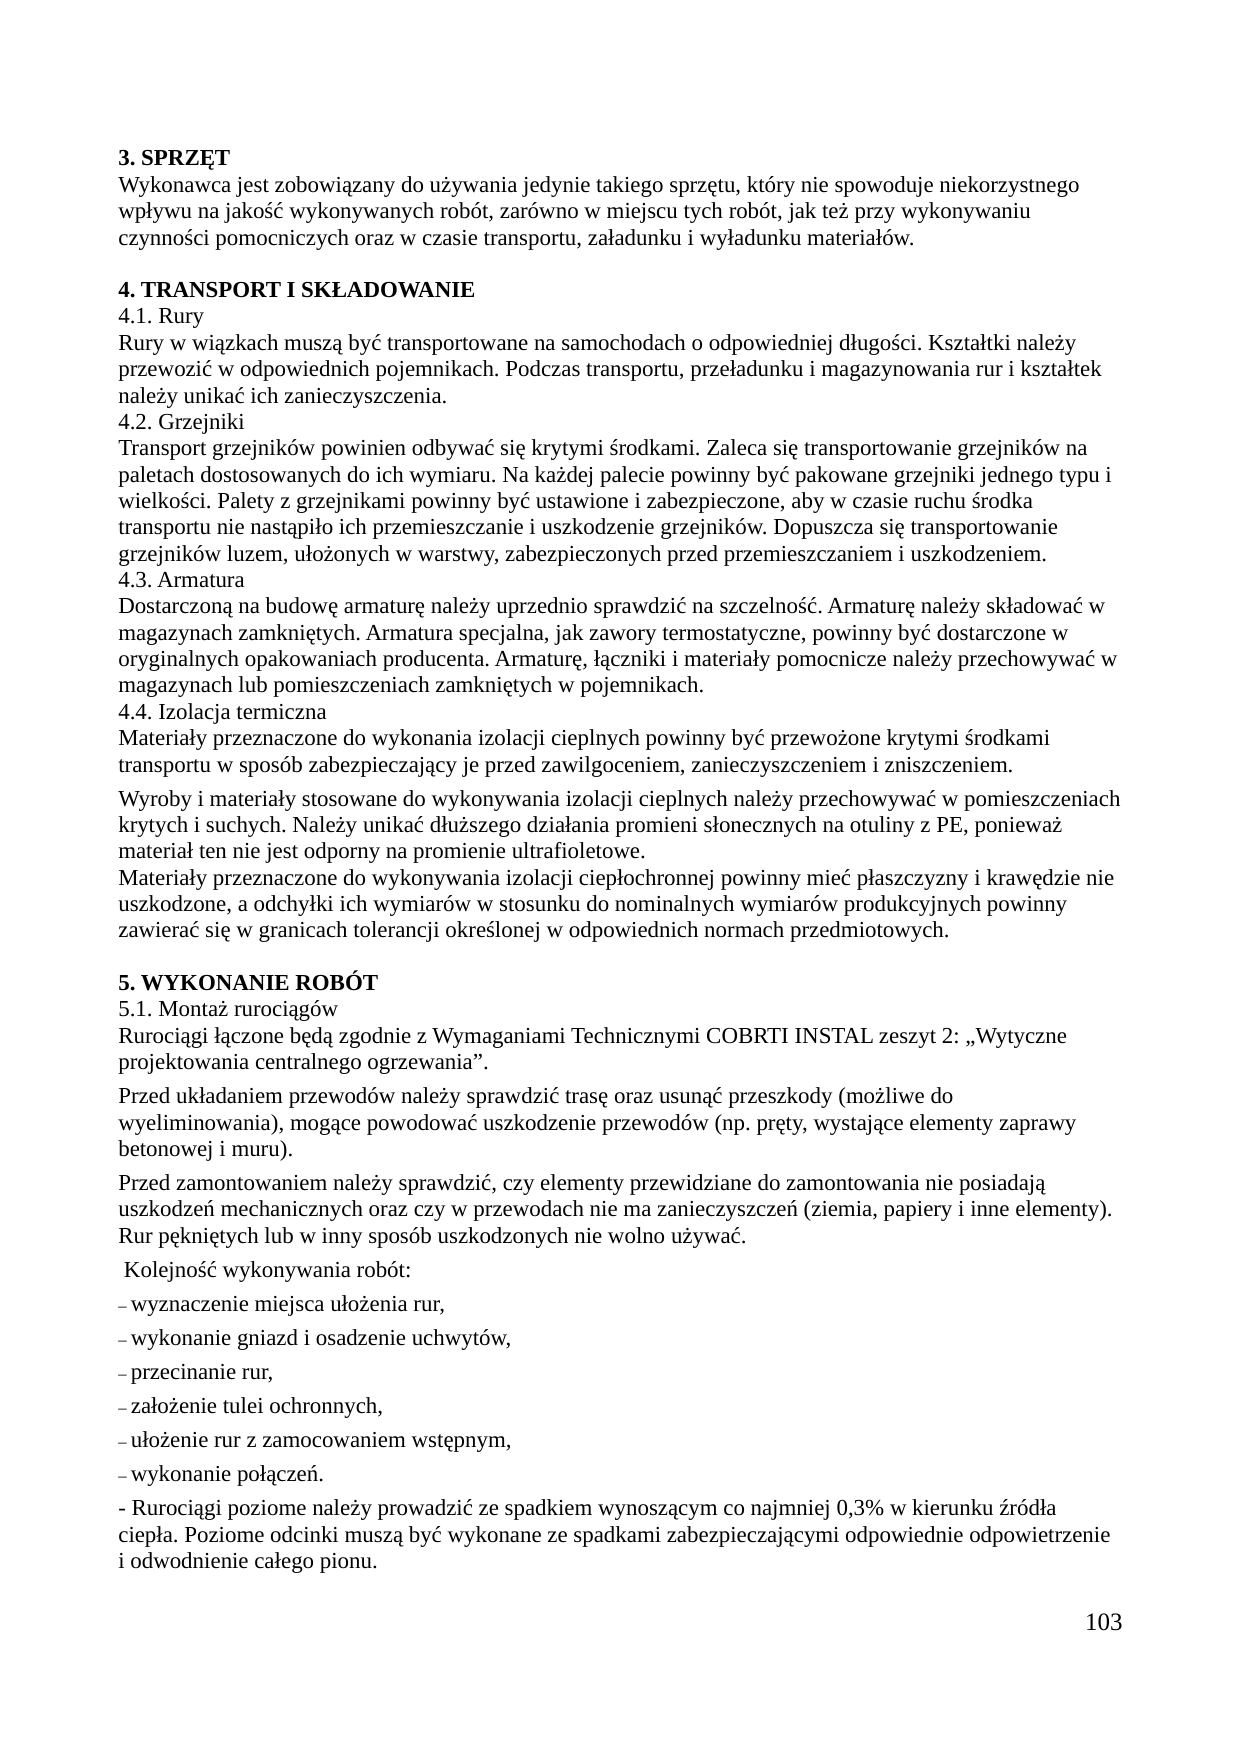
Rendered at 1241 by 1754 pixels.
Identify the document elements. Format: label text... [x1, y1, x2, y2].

text Kolejność wykonywania robót: [118, 1256, 1122, 1282]
text 4.4. Izolacja termiczna [118, 698, 1122, 724]
text 5. WYKONANIE ROBÓT [118, 969, 1122, 996]
text Przed zamontowaniem należy sprawdzić, czy elementy przewidziane do zamontowania nie posiadają uszkodzeń mechanicznych oraz czy w przewodach nie ma zanieczyszczeń (ziemia, papiery i inne elementy). Rur pękniętych lub w inny sposób uszkodzonych nie wolno używać. [118, 1169, 1122, 1248]
text 3. SPRZĘT [118, 144, 1122, 171]
text Transport grzejników powinien odbywać się krytymi środkami. Zaleca się transportowanie grzejników na paletach dostosowanych do ich wymiaru. Na każdej palecie powinny być pakowane grzejniki jednego typu i wielkości. Palety z grzejnikami powinny być ustawione i zabezpieczone, aby w czasie ruchu środka transportu nie nastąpiło ich przemieszczanie i uszkodzenie grzejników. Dopuszcza się transportowanie grzejników luzem, ułożonych w warstwy, zabezpieczonych przed przemieszczaniem i uszkodzeniem. [118, 434, 1122, 566]
text – ułożenie rur z zamocowaniem wstępnym, [118, 1426, 1122, 1452]
text - Rurociągi poziome należy prowadzić ze spadkiem wynoszącym co najmniej 0,3% w kierunku źródła ciepła. Poziome odcinki muszą być wykonane ze spadkami zabezpieczającymi odpowiednie odpowietrzenie i odwodnienie całego pionu. [118, 1494, 1122, 1573]
text 4.3. Armatura [118, 566, 1122, 592]
text Materiały przeznaczone do wykonania izolacji cieplnych powinny być przewożone krytymi środkami transportu w sposób zabezpieczający je przed zawilgoceniem, zanieczyszczeniem i zniszczeniem. [118, 724, 1122, 777]
text – wykonanie gniazd i osadzenie uchwytów, [118, 1324, 1122, 1350]
text – przecinanie rur, [118, 1358, 1122, 1384]
text Wykonawca jest zobowiązany do używania jedynie takiego sprzętu, który nie spowoduje niekorzystnego wpływu na jakość wykonywanych robót, zarówno w miejscu tych robót, jak też przy wykonywaniu czynności pomocniczych oraz w czasie transportu, załadunku i wyładunku materiałów. [118, 171, 1122, 250]
text Materiały przeznaczone do wykonywania izolacji ciepłochronnej powinny mieć płaszczyzny i krawędzie nie uszkodzone, a odchyłki ich wymiarów w stosunku do nominalnych wymiarów produkcyjnych powinny zawierać się w granicach tolerancji określonej w odpowiednich normach przedmiotowych. [118, 864, 1122, 943]
text 4.1. Rury [118, 303, 1122, 329]
text – wyznaczenie miejsca ułożenia rur, [118, 1290, 1122, 1316]
text 5.1. Montaż rurociągów [118, 996, 1122, 1022]
text – założenie tulei ochronnych, [118, 1392, 1122, 1418]
text 4. TRANSPORT I SKŁADOWANIE [118, 276, 1122, 303]
text – wykonanie połączeń. [118, 1460, 1122, 1487]
text Rury w wiązkach muszą być transportowane na samochodach o odpowiedniej długości. Kształtki należy przewozić w odpowiednich pojemnikach. Podczas transportu, przeładunku i magazynowania rur i kształtek należy unikać ich zanieczyszczenia. [118, 329, 1122, 408]
text Wyroby i materiały stosowane do wykonywania izolacji cieplnych należy przechowywać w pomieszczeniach krytych i suchych. Należy unikać dłuższego działania promieni słonecznych na otuliny z PE, ponieważ materiał ten nie jest odporny na promienie ultrafioletowe. [118, 785, 1122, 864]
text Przed układaniem przewodów należy sprawdzić trasę oraz usunąć przeszkody (możliwe do wyeliminowania), mogące powodować uszkodzenie przewodów (np. pręty, wystające elementy zaprawy betonowej i muru). [118, 1082, 1122, 1161]
text Rurociągi łączone będą zgodnie z Wymaganiami Technicznymi COBRTI INSTAL zeszyt 2: „Wytyczne projektowania centralnego ogrzewania”. [118, 1022, 1122, 1074]
text Dostarczoną na budowę armaturę należy uprzednio sprawdzić na szczelność. Armaturę należy składować w magazynach zamkniętych. Armatura specjalna, jak zawory termostatyczne, powinny być dostarczone w oryginalnych opakowaniach producenta. Armaturę, łączniki i materiały pomocnicze należy przechowywać w magazynach lub pomieszczeniach zamkniętych w pojemnikach. [118, 592, 1122, 698]
text 4.2. Grzejniki [118, 408, 1122, 434]
